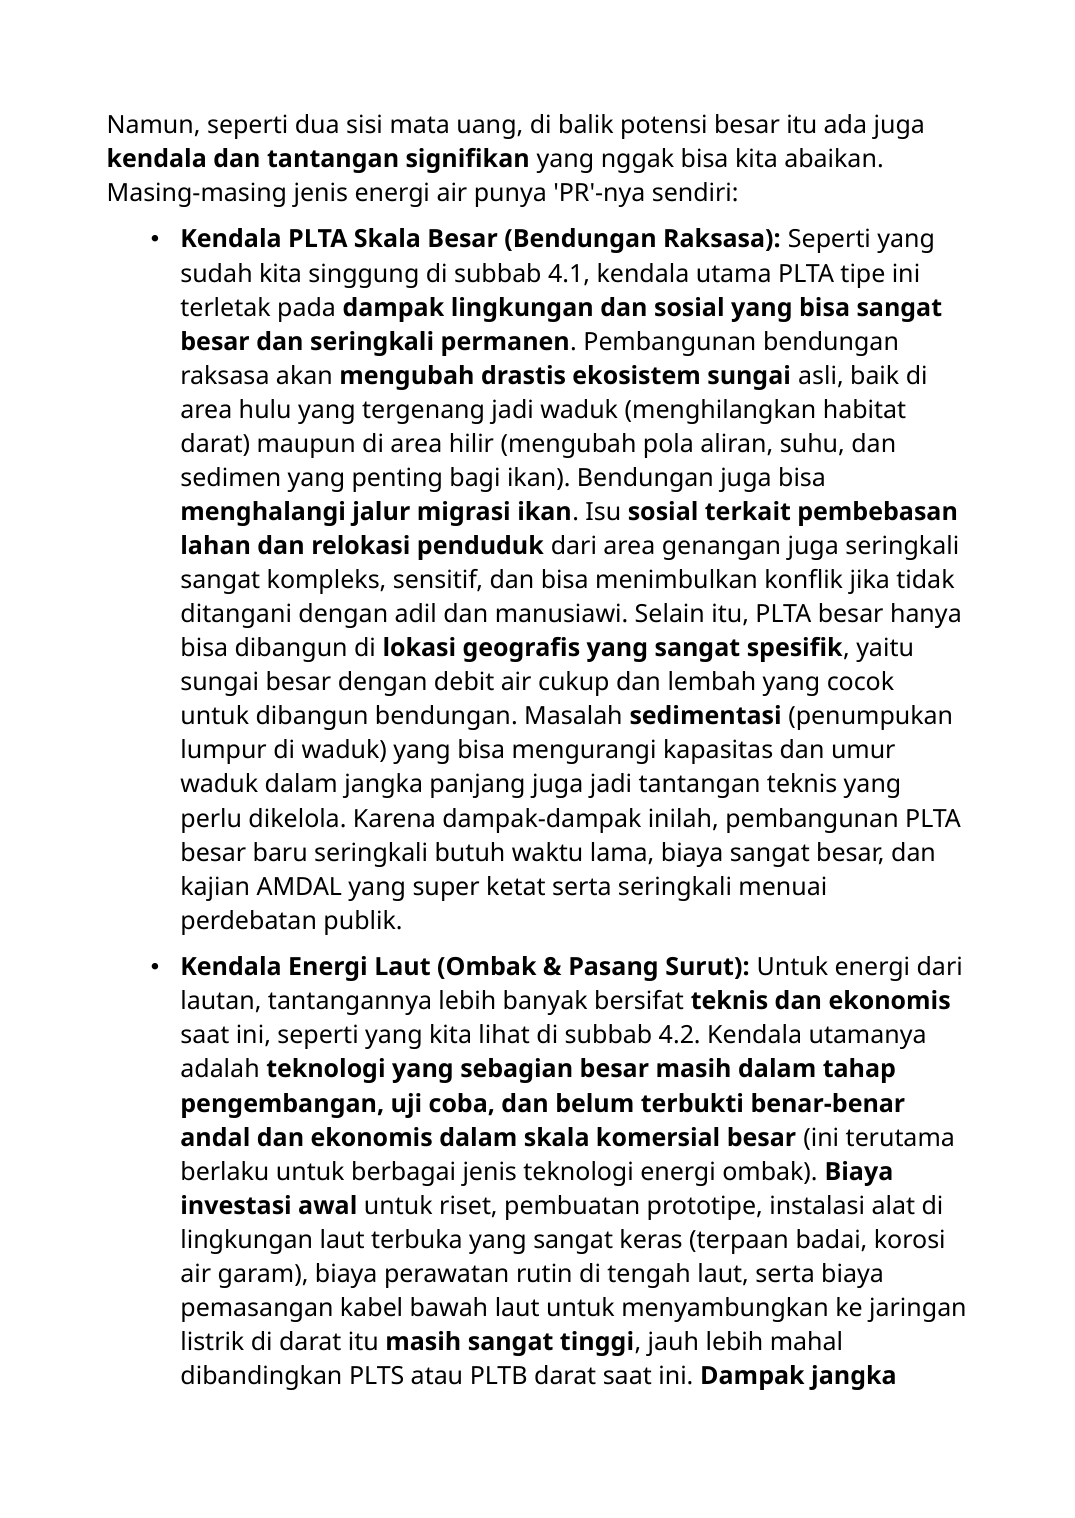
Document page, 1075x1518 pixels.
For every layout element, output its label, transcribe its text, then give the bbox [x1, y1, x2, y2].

text Namun, seperti dua sisi mata uang, di balik potensi besar itu ada juga kendala dan tantangan signifikan yang nggak bisa kita abaikan. Masing-masing jenis energi air punya 'PR'-nya sendiri: [106, 106, 968, 209]
list Kendala PLTA Skala Besar (Bendungan Raksasa): Seperti yang sudah kita singgung di subbab 4.1, kendala utama PLTA tipe ini terletak pada dampak lingkungan dan sosial yang bisa sangat besar dan seringkali permanen. Pembangunan bendungan raksasa akan mengubah drastis ekosistem sungai asli, baik di area hulu yang tergenang jadi waduk (menghilangkan habitat darat) maupun di area hilir (mengubah pola aliran, suhu, dan sedimen yang penting bagi ikan). Bendungan juga bisa menghalangi jalur migrasi ikan. Isu sosial terkait pembebasan lahan dan relokasi penduduk dari area genangan juga seringkali sangat kompleks, sensitif, dan bisa menimbulkan konflik jika tidak ditangani dengan adil dan manusiawi. Selain itu, PLTA besar hanya bisa dibangun di lokasi geografis yang sangat spesifik, yaitu sungai besar dengan debit air cukup dan lembah yang cocok untuk dibangun bendungan. Masalah sedimentasi (penumpukan lumpur di waduk) yang bisa mengurangi kapasitas dan umur waduk dalam jangka panjang juga jadi tantangan teknis yang perlu dikelola. Karena dampak-dampak inilah, pembangunan PLTA besar baru seringkali butuh waktu lama, biaya sangat besar, dan kajian AMDAL yang super ketat serta seringkali menuai perdebatan publik. [151, 221, 968, 936]
list Kendala Energi Laut (Ombak & Pasang Surut): Untuk energi dari lautan, tantangannya lebih banyak bersifat teknis dan ekonomis saat ini, seperti yang kita lihat di subbab 4.2. Kendala utamanya adalah teknologi yang sebagian besar masih dalam tahap pengembangan, uji coba, dan belum terbukti benar-benar andal dan ekonomis dalam skala komersial besar (ini terutama berlaku untuk berbagai jenis teknologi energi ombak). Biaya investasi awal untuk riset, pembuatan prototipe, instalasi alat di lingkungan laut terbuka yang sangat keras (terpaan badai, korosi air garam), biaya perawatan rutin di tengah laut, serta biaya pemasangan kabel bawah laut untuk menyambungkan ke jaringan listrik di darat itu masih sangat tinggi, jauh lebih mahal dibandingkan PLTS atau PLTB darat saat ini. Dampak jangka [151, 949, 968, 1392]
